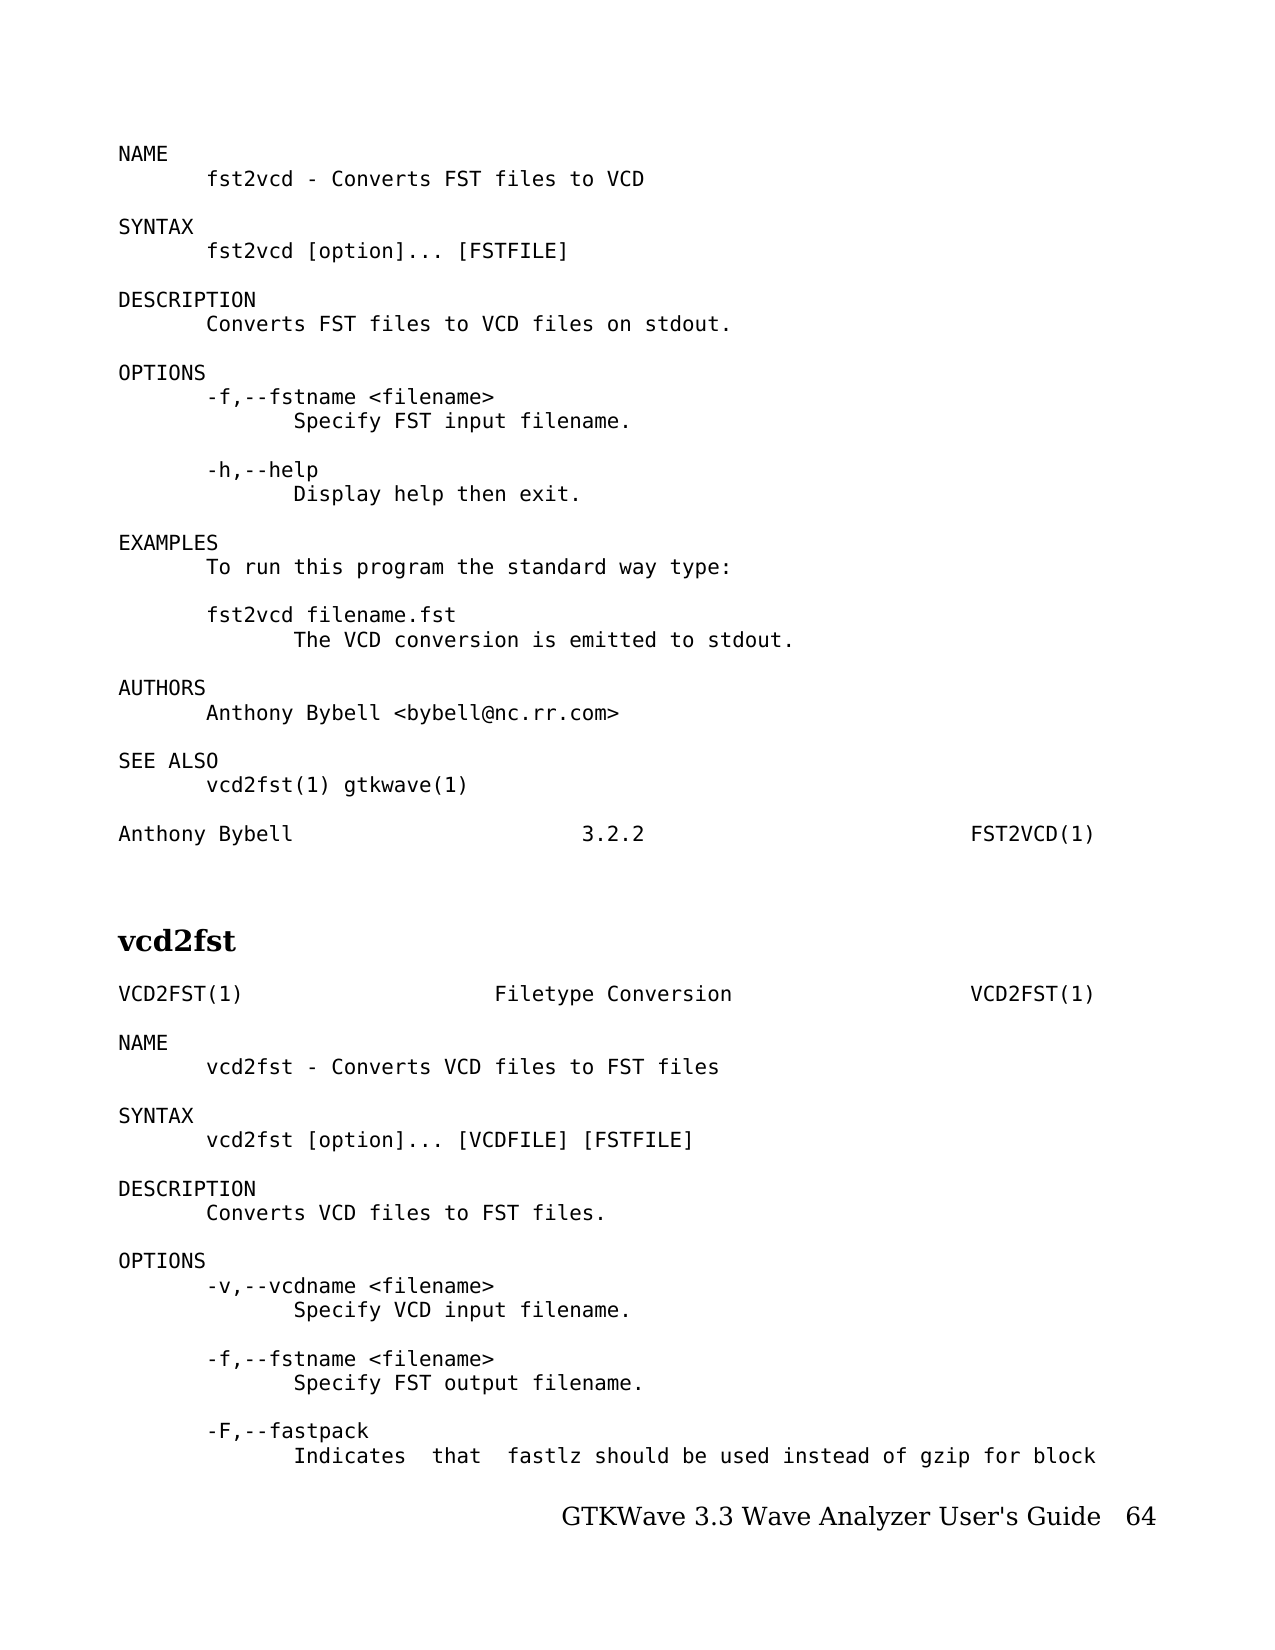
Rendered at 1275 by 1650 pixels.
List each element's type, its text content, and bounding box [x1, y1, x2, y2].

text -h,--help [118, 458, 1157, 482]
text Specify FST output filename. [118, 1371, 1157, 1395]
text fst2vcd [option]... [FSTFILE] [118, 239, 1157, 264]
text Converts FST files to VCD files on stdout. [118, 312, 1157, 337]
text Anthony Bybell <bybell@nc.rr.com> [118, 701, 1157, 725]
text -f,--fstname <filename> [118, 385, 1157, 409]
text Converts VCD files to FST files. [118, 1201, 1157, 1225]
text -v,--vcdname <filename> [118, 1274, 1157, 1298]
text OPTIONS [118, 361, 1157, 385]
text vcd2fst [118, 924, 1157, 958]
text The VCD conversion is emitted to stdout. [118, 628, 1157, 652]
text vcd2fst - Converts VCD files to FST files [118, 1055, 1157, 1079]
text Specify VCD input filename. [118, 1298, 1157, 1322]
text vcd2fst [option]... [VCDFILE] [FSTFILE] [118, 1128, 1157, 1152]
text fst2vcd filename.fst [118, 603, 1157, 628]
text SYNTAX [118, 215, 1157, 239]
text DESCRIPTION [118, 1177, 1157, 1201]
text Anthony Bybell 3.2.2 FST2VCD(1) [118, 822, 1157, 846]
text NAME [118, 1031, 1157, 1055]
text To run this program the standard way type: [118, 555, 1157, 579]
text Indicates that fastlz should be used instead of gzip for block [118, 1444, 1157, 1468]
text -f,--fstname <filename> [118, 1347, 1157, 1371]
text -F,--fastpack [118, 1419, 1157, 1444]
text Display help then exit. [118, 482, 1157, 506]
text OPTIONS [118, 1249, 1157, 1274]
text Specify FST input filename. [118, 409, 1157, 434]
text SEE ALSO [118, 749, 1157, 773]
text NAME [118, 142, 1157, 167]
text VCD2FST(1) Filetype Conversion VCD2FST(1) [118, 982, 1157, 1007]
text fst2vcd - Converts FST files to VCD [118, 167, 1157, 191]
text SYNTAX [118, 1104, 1157, 1128]
text AUTHORS [118, 676, 1157, 701]
text vcd2fst(1) gtkwave(1) [118, 773, 1157, 798]
text DESCRIPTION [118, 288, 1157, 312]
text EXAMPLES [118, 531, 1157, 555]
